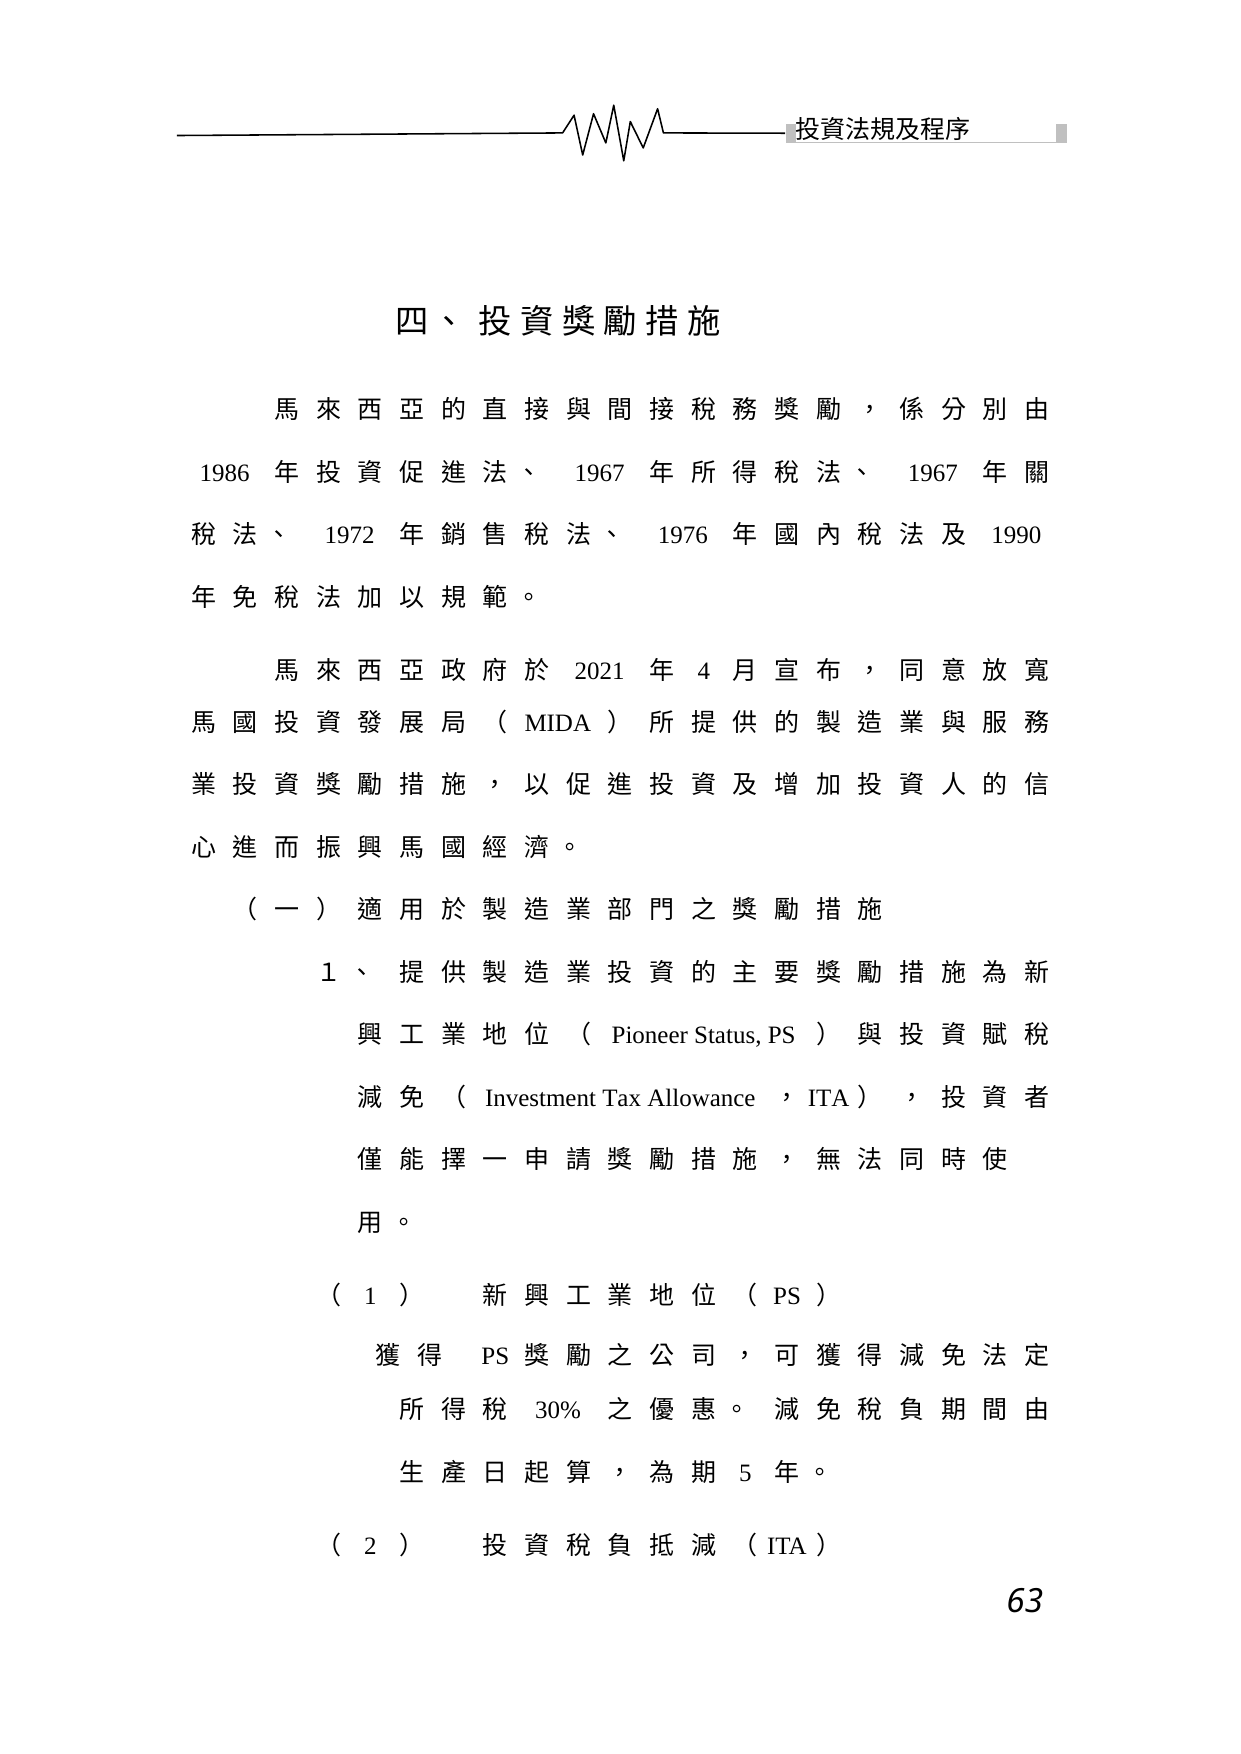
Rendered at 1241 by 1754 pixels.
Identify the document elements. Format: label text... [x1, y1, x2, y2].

text （1） 新興工業地位（PS） [306, 1241, 1058, 1304]
text （一）適用於製造業部門之獎勵措施 [207, 866, 1058, 929]
text １、提供製造業投資的主要獎勵措施為新興工業地位（Pioneer Status, PS）與投資賦稅減免（Investment Tax Allowance，ITA），投資者僅能擇一申請獎勵措施，無法同時使用。 [281, 929, 1058, 1241]
text 獲得PS獎勵之公司，可獲得減免法定所得稅30%之優惠。減免稅負期間由生產日起算，為期5年。 [306, 1304, 1058, 1491]
text 馬來西亞政府於2021年4月宣布，同意放寬馬國投資發展局（MIDA）所提供的製造業與服務業投資獎勵措施，以促進投資及增加投資人的信心進而振興馬國經濟。 [183, 616, 1058, 866]
text 馬來西亞的直接與間接稅務獎勵，係分別由1986年投資促進法、1967年所得稅法、1967年關稅法、1972年銷售稅法、1976年國內稅法及1990年免稅法加以規範。 [183, 366, 1058, 616]
text （2） 投資稅負抵減（ITA） [306, 1491, 1058, 1554]
text 四、投資獎勵措施 [183, 277, 1058, 339]
